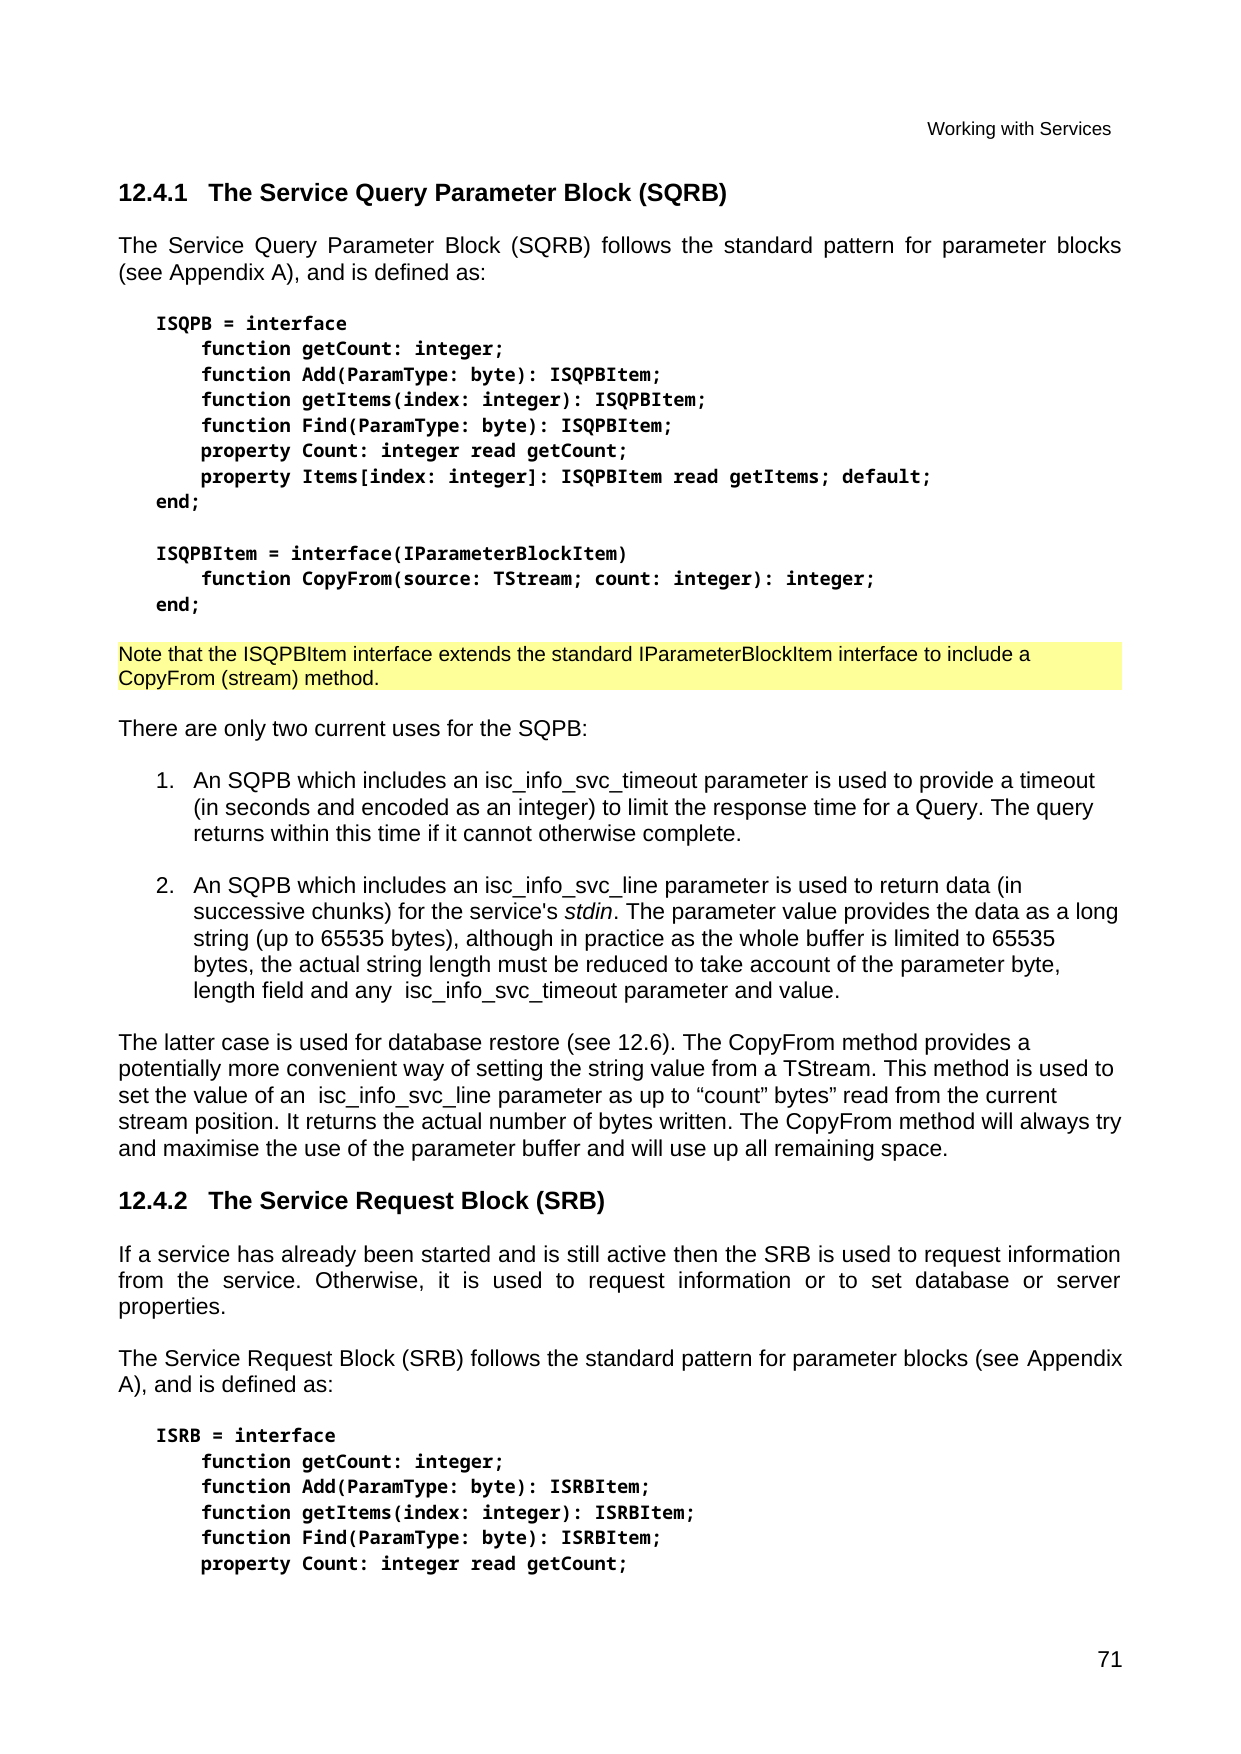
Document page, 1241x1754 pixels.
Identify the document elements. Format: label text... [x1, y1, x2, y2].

text property Count: integer read getCount; [156, 1550, 1122, 1576]
subtitle The Service Request Block (SRB) [118, 1186, 1122, 1215]
text If a service has already been started and is still active then the SRB is used to request information from the service. Otherwise, it is used to request information or to set database or server properties. [118, 1241, 1122, 1320]
text Note that the ISQPBItem interface extends the standard IParameterBlockItem interface to include a CopyFrom (stream) method. [118, 642, 1122, 690]
text ISRB = interface [156, 1422, 1122, 1448]
text function getItems(index: integer): ISQPBItem; [156, 387, 1122, 412]
text function CopyFrom(source: TStream; count: integer): integer; [156, 565, 1122, 591]
text function Find(ParamType: byte): ISRBItem; [156, 1524, 1122, 1550]
text property Items[index: integer]: ISQPBItem read getItems; default; [156, 463, 1122, 489]
subtitle The Service Query Parameter Block (SQRB) [118, 178, 1122, 207]
text function Add(ParamType: byte): ISQPBItem; [156, 361, 1122, 387]
text end; [156, 489, 1122, 514]
text The latter case is used for database restore (see 12.6). The CopyFrom method provides a potentially more convenient way of setting the string value from a TStream. This method is used to set the value of an isc_info_svc_line parameter as up to “count” bytes” read from the current stream position. It returns the actual number of bytes written. The CopyFrom method will always try and maximise the use of the parameter buffer and will use up all remaining space. [118, 1029, 1122, 1161]
text function Find(ParamType: byte): ISQPBItem; [156, 412, 1122, 438]
text function getItems(index: integer): ISRBItem; [156, 1499, 1122, 1524]
text ISQPBItem = interface(IParameterBlockItem) [156, 540, 1122, 565]
text The Service Request Block (SRB) follows the standard pattern for parameter blocks (see Appendix A.), and is defined as: [118, 1345, 1122, 1397]
text ISQPB = interface [156, 310, 1122, 336]
text function Add(ParamType: byte): ISRBItem; [156, 1473, 1122, 1499]
list An SQPB which includes an isc_info_svc_timeout parameter is used to provide a timeout (in seconds and encoded as an integer) to limit the response time for a Query. The query returns within this time if it cannot otherwise complete. [156, 767, 1122, 846]
text The Service Query Parameter Block (SQRB) follows the standard pattern for parameter blocks (see Appendix A.), and is defined as: [118, 232, 1122, 285]
text function getCount: integer; [156, 336, 1122, 361]
text There are only two current uses for the SQPB: [118, 715, 1122, 742]
text function getCount: integer; [156, 1448, 1122, 1473]
text end; [156, 591, 1122, 616]
list An SQPB which includes an isc_info_svc_line parameter is used to return data (in successive chunks) for the service's stdin. The parameter value provides the data as a long string (up to 65535 bytes), although in practice as the whole buffer is limited to 65535 bytes, the actual string length must be reduced to take account of the parameter byte, length field and any isc_info_svc_timeout parameter and value. [156, 872, 1122, 1003]
text property Count: integer read getCount; [156, 438, 1122, 463]
